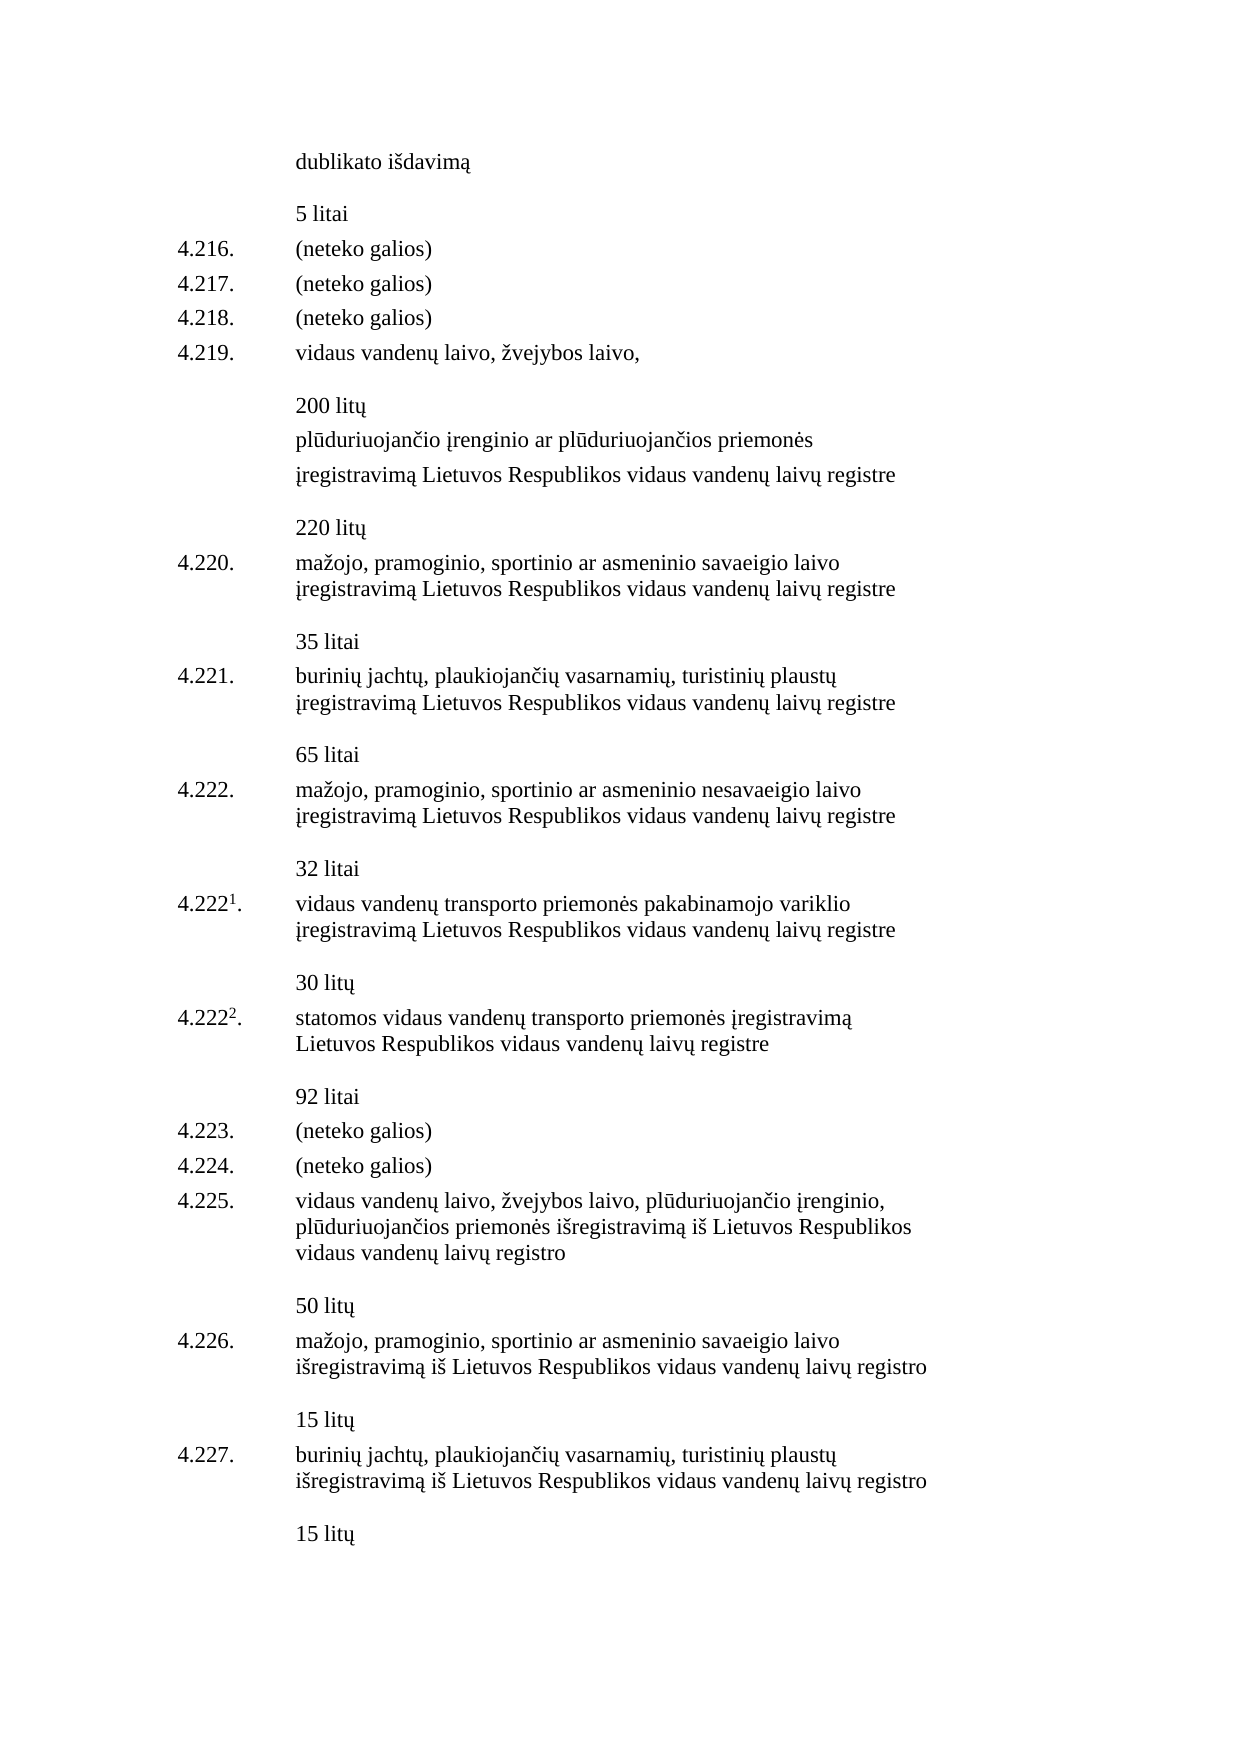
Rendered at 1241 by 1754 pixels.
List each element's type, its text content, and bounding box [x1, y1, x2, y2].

text 4.227. burinių jachtų, plaukiojančių vasarnamių, turistinių plaustų išregistravimą iš Lietuvos Respublikos vidaus vandenų laivų registro 15 litų [177, 1441, 945, 1546]
text 4.2221. vidaus vandenų transporto priemonės pakabinamojo variklio įregistravimą Lietuvos Respublikos vidaus vandenų laivų registre 30 litų [177, 890, 945, 995]
text 4.224. (neteko galios) [177, 1152, 945, 1178]
text 4.220. mažojo, pramoginio, sportinio ar asmeninio savaeigio laivo įregistravimą Lietuvos Respublikos vidaus vandenų laivų registre 35 litai [177, 549, 945, 654]
text 4.217. (neteko galios) [177, 270, 945, 296]
text 4.225. vidaus vandenų laivo, žvejybos laivo, plūduriuojančio įrenginio, plūduriuojančios priemonės išregistravimą iš Lietuvos Respublikos vidaus vandenų laivų registro 50 litų [177, 1187, 945, 1318]
text plūduriuojančio įrenginio ar plūduriuojančios priemonės [177, 427, 1122, 453]
text 4.226. mažojo, pramoginio, sportinio ar asmeninio savaeigio laivo išregistravimą iš Lietuvos Respublikos vidaus vandenų laivų registro 15 litų [177, 1327, 945, 1432]
text 4.219. vidaus vandenų laivo, žvejybos laivo, 200 litų [177, 339, 945, 418]
text 4.223. (neteko galios) [177, 1117, 945, 1144]
text įregistravimą Lietuvos Respublikos vidaus vandenų laivų registre 220 litų [177, 461, 945, 540]
text 4.216. (neteko galios) [177, 235, 945, 261]
text dublikato išdavimą 5 litai [177, 148, 945, 227]
text 4.222. mažojo, pramoginio, sportinio ar asmeninio nesavaeigio laivo įregistravimą Lietuvos Respublikos vidaus vandenų laivų registre 32 litai [177, 776, 945, 882]
text 4.218. (neteko galios) [177, 304, 945, 331]
text 4.2222. statomos vidaus vandenų transporto priemonės įregistravimą Lietuvos Respublikos vidaus vandenų laivų registre 92 litai [177, 1004, 945, 1109]
text 4.221. burinių jachtų, plaukiojančių vasarnamių, turistinių plaustų įregistravimą Lietuvos Respublikos vidaus vandenų laivų registre 65 litai [177, 662, 945, 768]
